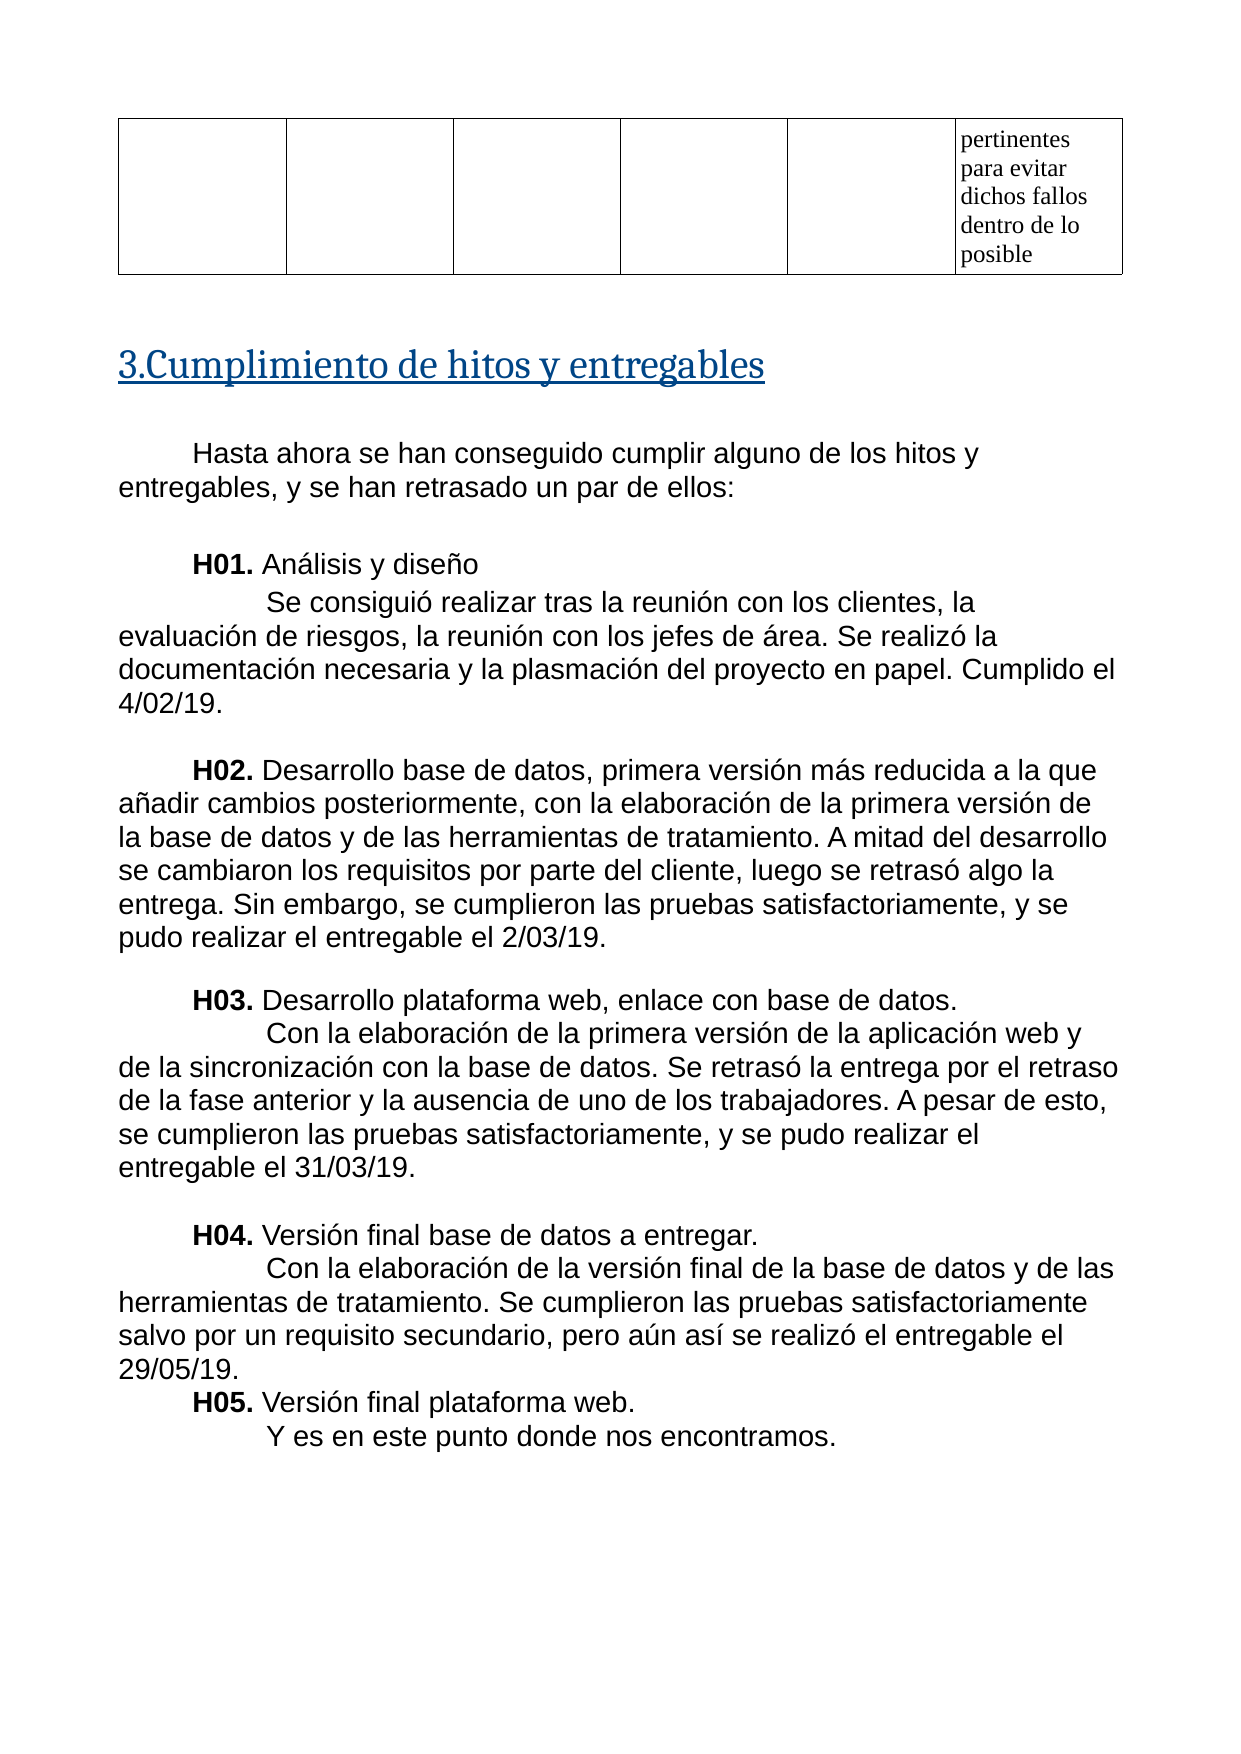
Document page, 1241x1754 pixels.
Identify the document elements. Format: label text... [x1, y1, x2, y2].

text Con la elaboración de la versión final de la base de datos y de las herramientas de tratamiento. Se cumplieron las pruebas satisfactoriamente salvo por un requisito secundario, pero aún así se realizó el entregable el 29/05/19. [118, 1251, 1122, 1385]
table_cell pertinentes para evitar dichos fallos dentro de lo posible [956, 119, 1122, 273]
table_cell [454, 119, 620, 273]
table_cell [621, 119, 787, 273]
table_cell [287, 119, 453, 273]
text 3.Cumplimiento de hitos y entregables [118, 341, 1122, 388]
text H04. Versión final base de datos a entregar. [118, 1217, 1122, 1251]
text H05. Versión final plataforma web. [118, 1385, 1122, 1419]
text Hasta ahora se han conseguido cumplir alguno de los hitos y entregables, y se han retrasado un par de ellos: [118, 436, 1122, 503]
text Se consiguió realizar tras la reunión con los clientes, la evaluación de riesgos, la reunión con los jefes de área. Se realizó la documentación necesaria y la plasmación del proyecto en papel. Cumplido el 4/02/19. [118, 585, 1122, 719]
text Con la elaboración de la primera versión de la aplicación web y de la sincronización con la base de datos. Se retrasó la entrega por el retraso de la fase anterior y la ausencia de uno de los trabajadores. A pesar de esto, se cumplieron las pruebas satisfactoriamente, y se pudo realizar el entregable el 31/03/19. [118, 1016, 1122, 1184]
text H01. Análisis y diseño [118, 537, 1122, 585]
table_cell [119, 119, 286, 273]
text Y es en este punto donde nos encontramos. [118, 1419, 1122, 1452]
text H03. Desarrollo plataforma web, enlace con base de datos. [118, 983, 1122, 1016]
text H02. Desarrollo base de datos, primera versión más reducida a la que añadir cambios posteriormente, con la elaboración de la primera versión de la base de datos y de las herramientas de tratamiento. A mitad del desarrollo se cambiaron los requisitos por parte del cliente, luego se retrasó algo la entrega. Sin embargo, se cumplieron las pruebas satisfactoriamente, y se pudo realizar el entregable el 2/03/19. [118, 753, 1122, 954]
table_cell [788, 119, 955, 273]
